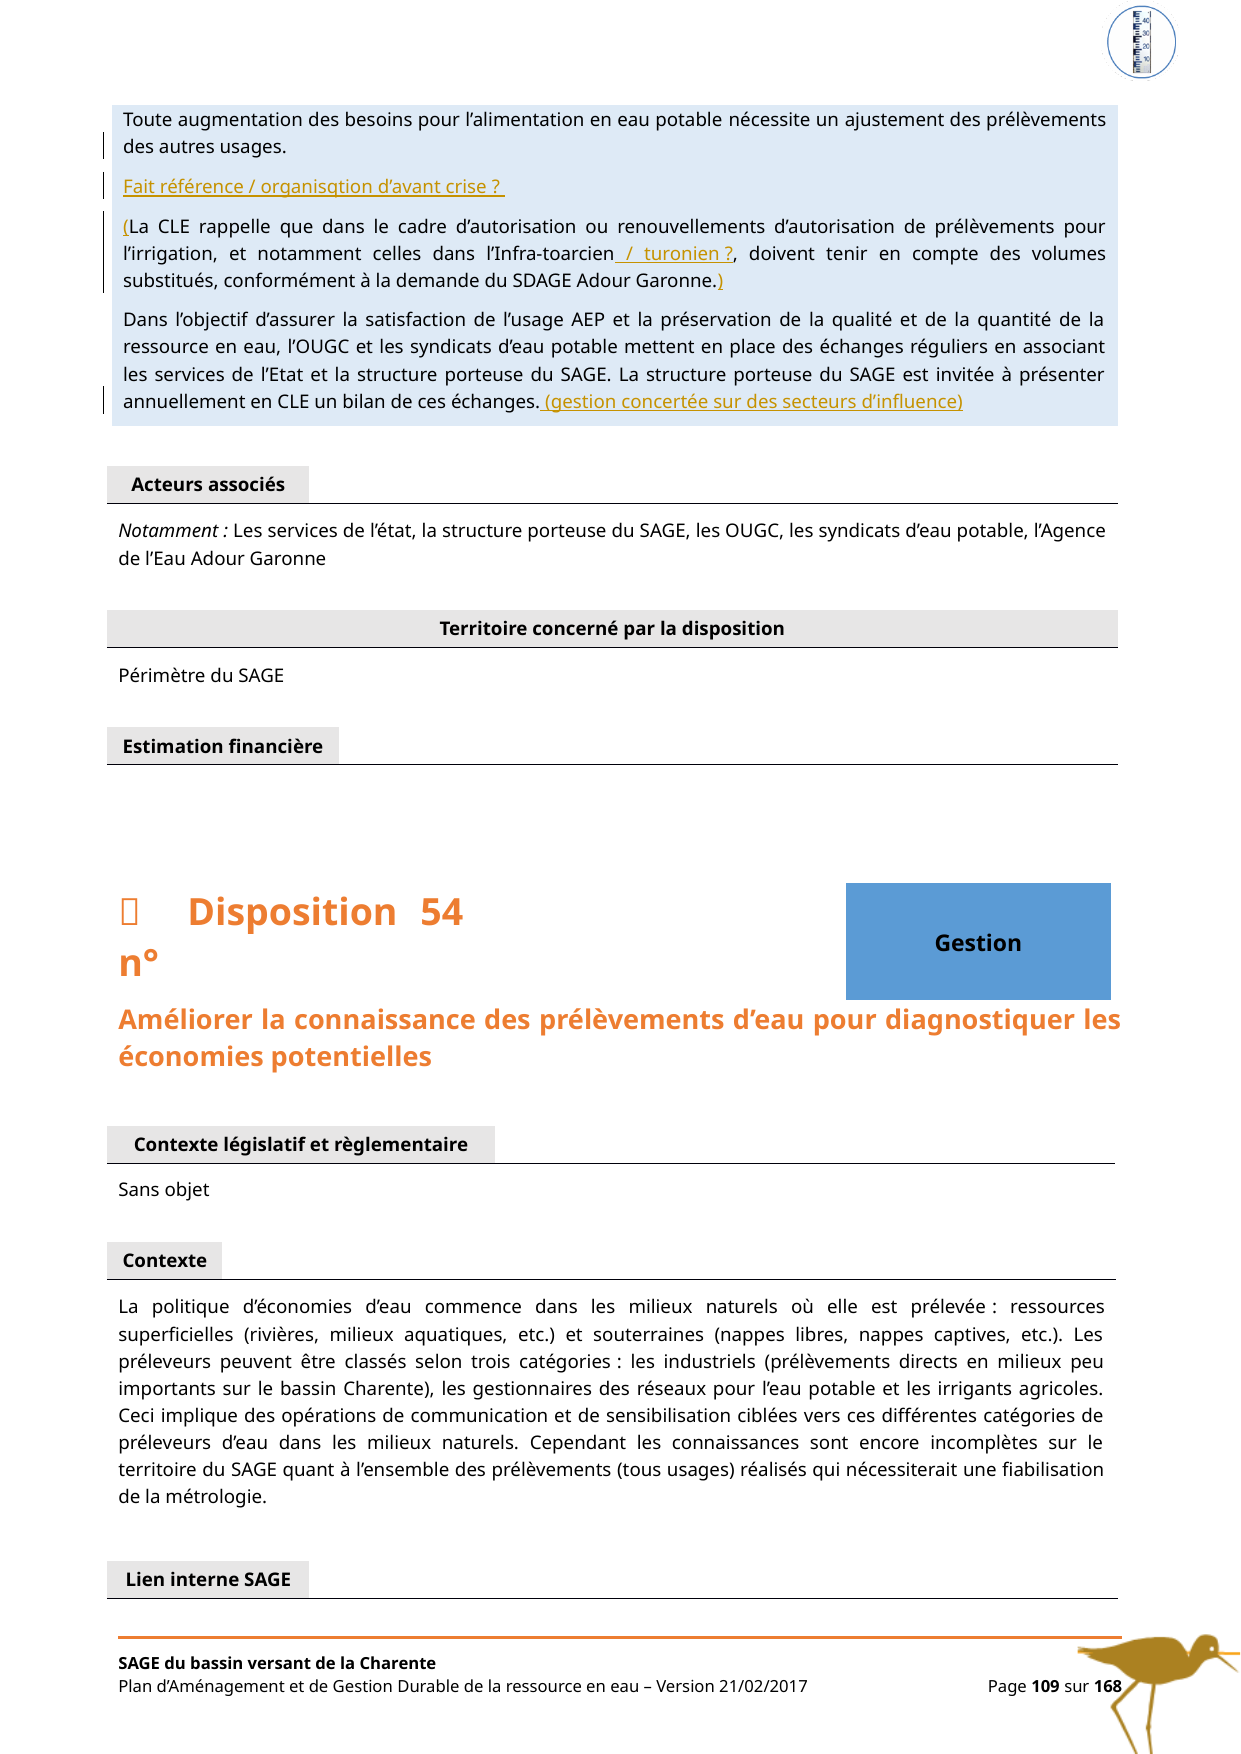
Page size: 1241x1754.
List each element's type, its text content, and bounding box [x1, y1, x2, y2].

table_cell Notamment : Les services de l’état, la structure porteuse du SAGE, les OUGC, les syndicats d’eau potable, l’Agence de l’Eau Adour Garonne [107, 504, 1118, 570]
table_header [309, 1561, 1118, 1598]
table_header Gestion [846, 883, 1111, 1000]
table_cell [339, 727, 1118, 764]
table_header [409, 883, 846, 1000]
table_cell [107, 102, 112, 426]
table_header [222, 1242, 1116, 1279]
table_header [309, 466, 1118, 503]
table_header [495, 1126, 1114, 1163]
table_cell [107, 765, 1118, 803]
table_cell Sans objet [107, 1164, 1114, 1202]
subtitle Améliorer la connaissance des prélèvements d’eau pour diagnostiquer les économies potentielles [118, 1000, 1122, 1074]
picture [1077, 1629, 1241, 1754]
table_header Territoire concerné par la disposition [107, 610, 1118, 647]
table_header  Disposition n° [107, 883, 409, 1000]
table_header Lien interne SAGE [107, 1561, 309, 1598]
picture [1101, 0, 1179, 81]
table_cell Estimation financière [107, 727, 339, 764]
table_header Contexte législatif et règlementaire [107, 1126, 495, 1163]
table_cell La politique d’économies d’eau commence dans les milieux naturels où elle est prélevée : ressources superficielles (rivières, milieux aquatiques, etc.) et souterraines (nappes libres, nappes captives, etc.). Les préleveurs peuvent être classés selon trois catégories : les industriels (prélèvements directs en milieux peu importants sur le bassin Charente), les gestionnaires des réseaux pour l’eau potable et les irrigants agricoles. Ceci implique des opérations de communication et de sensibilisation ciblées vers ces différentes catégories de préleveurs d’eau dans les milieux naturels. Cependant les connaissances sont encore incomplètes sur le territoire du SAGE quant à l’ensemble des prélèvements (tous usages) réalisés qui nécessiterait une fiabilisation de la métrologie. [107, 1280, 1116, 1521]
table_header Acteurs associés [107, 466, 309, 503]
table_cell Toute augmentation des besoins pour l’alimentation en eau potable nécessite un ajustement des prélèvements des autres usages. Fait référence / organisqtion d’avant crise ? (La CLE rappelle que dans le cadre d’autorisation ou renouvellements d’autorisation de prélèvements pour l’irrigation, et notamment celles dans l’Infra-toarcien / turonien ?, doivent tenir en compte des volumes substitués, conformément à la demande du SDAGE Adour Garonne.) Dans l’objectif d’assurer la satisfaction de l’usage AEP et la préservation de la qualité et de la quantité de la ressource en eau, l’OUGC et les syndicats d’eau potable mettent en place des échanges réguliers en associant les services de l’Etat et la structure porteuse du SAGE. La structure porteuse du SAGE est invitée à présenter annuellement en CLE un bilan de ces échanges. (gestion concertée sur des secteurs d’influence) [112, 105, 1118, 426]
table_cell Périmètre du SAGE [107, 648, 1118, 727]
table_header Contexte [107, 1242, 222, 1279]
